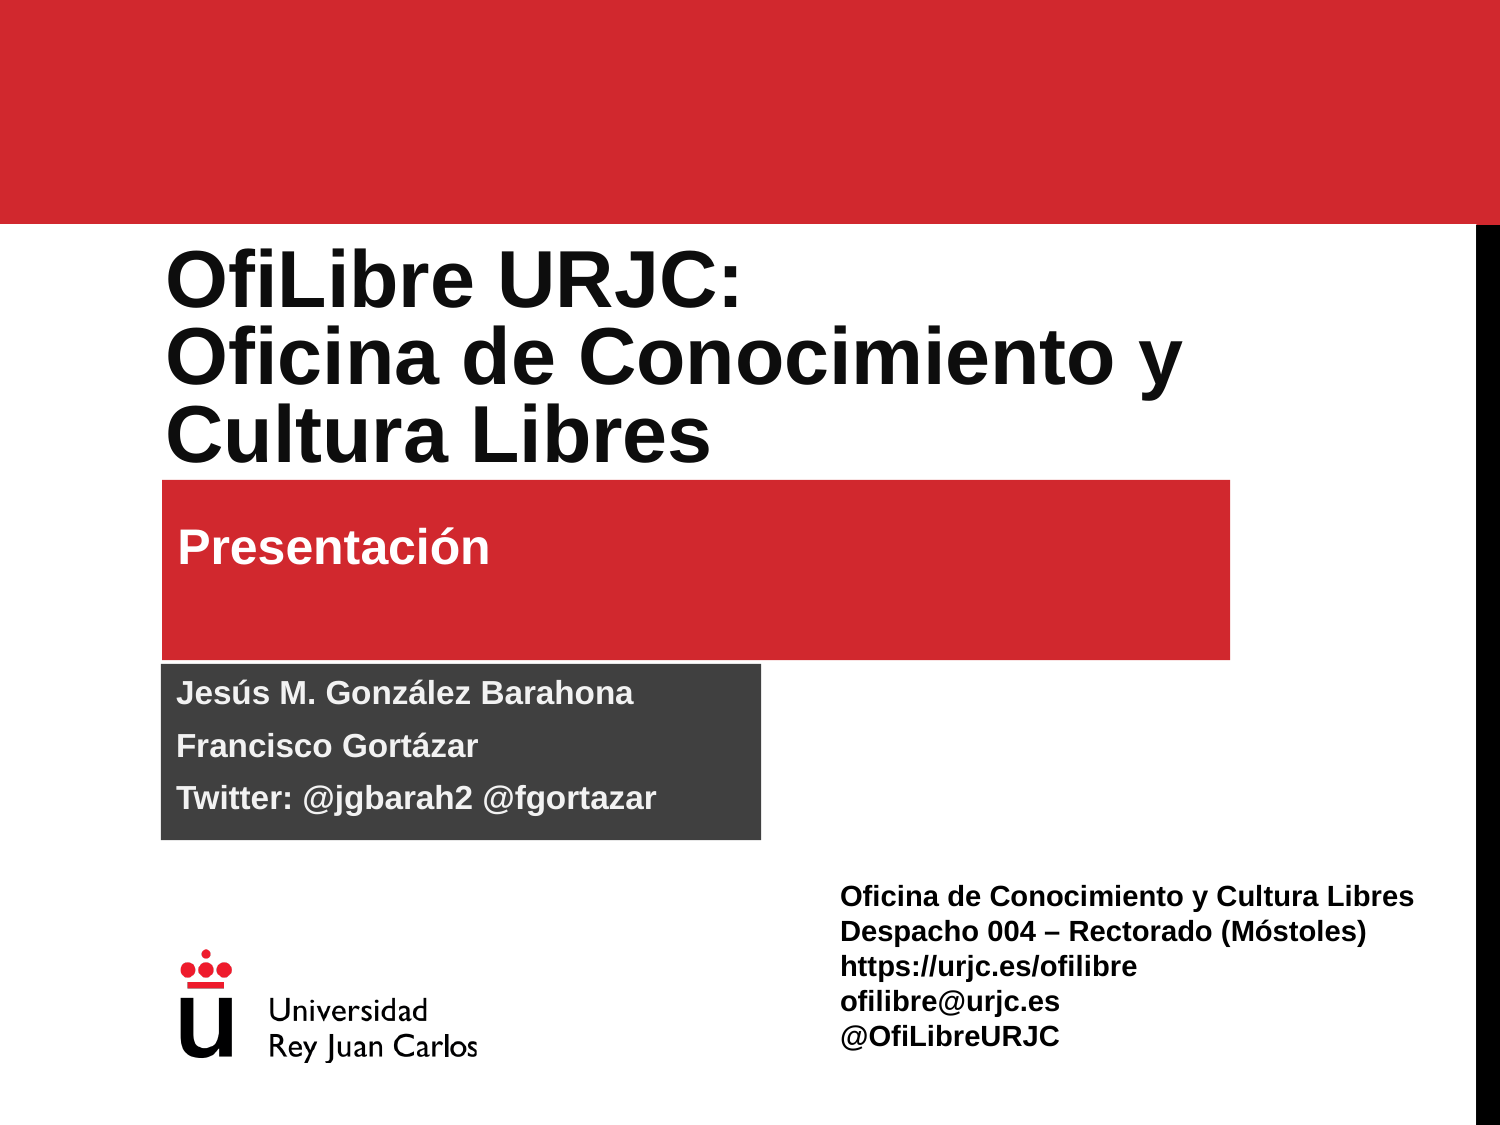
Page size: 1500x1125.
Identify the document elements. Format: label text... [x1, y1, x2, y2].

text_box Oficina de Conocimiento y Cultura Libres Despacho 004 – Rectorado (Móstoles) https://urjc.es/ofilibre ofilibre@urjc.es @OfiLibreURJC [825, 870, 1446, 1065]
text_box Presentación [162, 479, 1231, 661]
text_box OfiLibre URJC: Oficina de Conocimiento y Cultura Libres [150, 216, 1383, 487]
text_box Jesús M. González Barahona Francisco Gortázar Twitter: @jgbarah2 @fgortazar [160, 663, 762, 841]
picture [180, 949, 477, 1063]
text_box [0, 0, 1500, 224]
